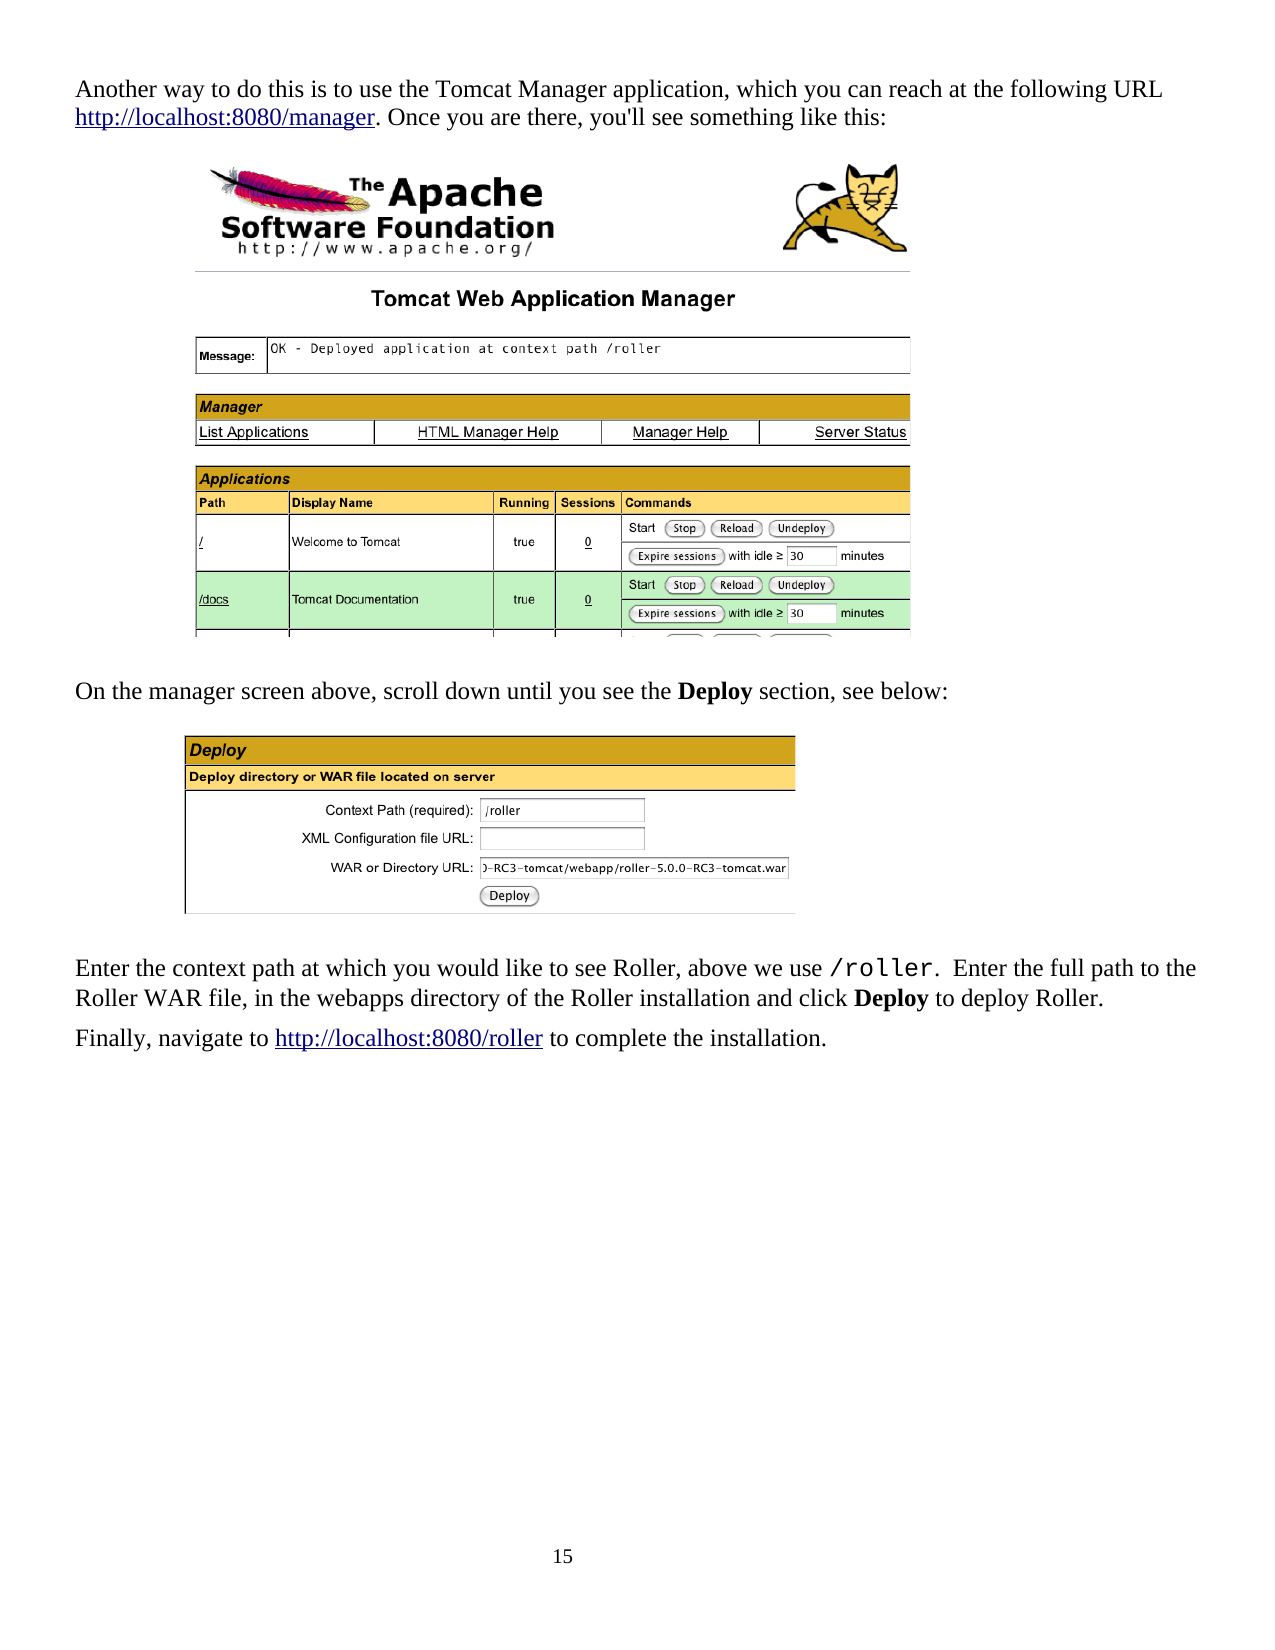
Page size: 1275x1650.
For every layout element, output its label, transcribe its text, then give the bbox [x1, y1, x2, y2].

picture [180, 731, 796, 914]
picture [190, 157, 911, 637]
text Enter the context path at which you would like to see Roller, above we use /roller. Enter the full path to the Roller WAR file, in the webapps directory of the Roller installation and click Deploy to deploy Roller. [75, 954, 1200, 1012]
text Finally, navigate to http://localhost:8080/roller to complete the installation. [75, 1024, 1200, 1052]
text Another way to do this is to use the Tomcat Manager application, which you can reach at the following URL http://localhost:8080/manager. Once you are there, you'll see something like this: [75, 75, 1200, 130]
text On the manager screen above, scroll down until you see the Deploy section, see below: [75, 677, 1200, 705]
